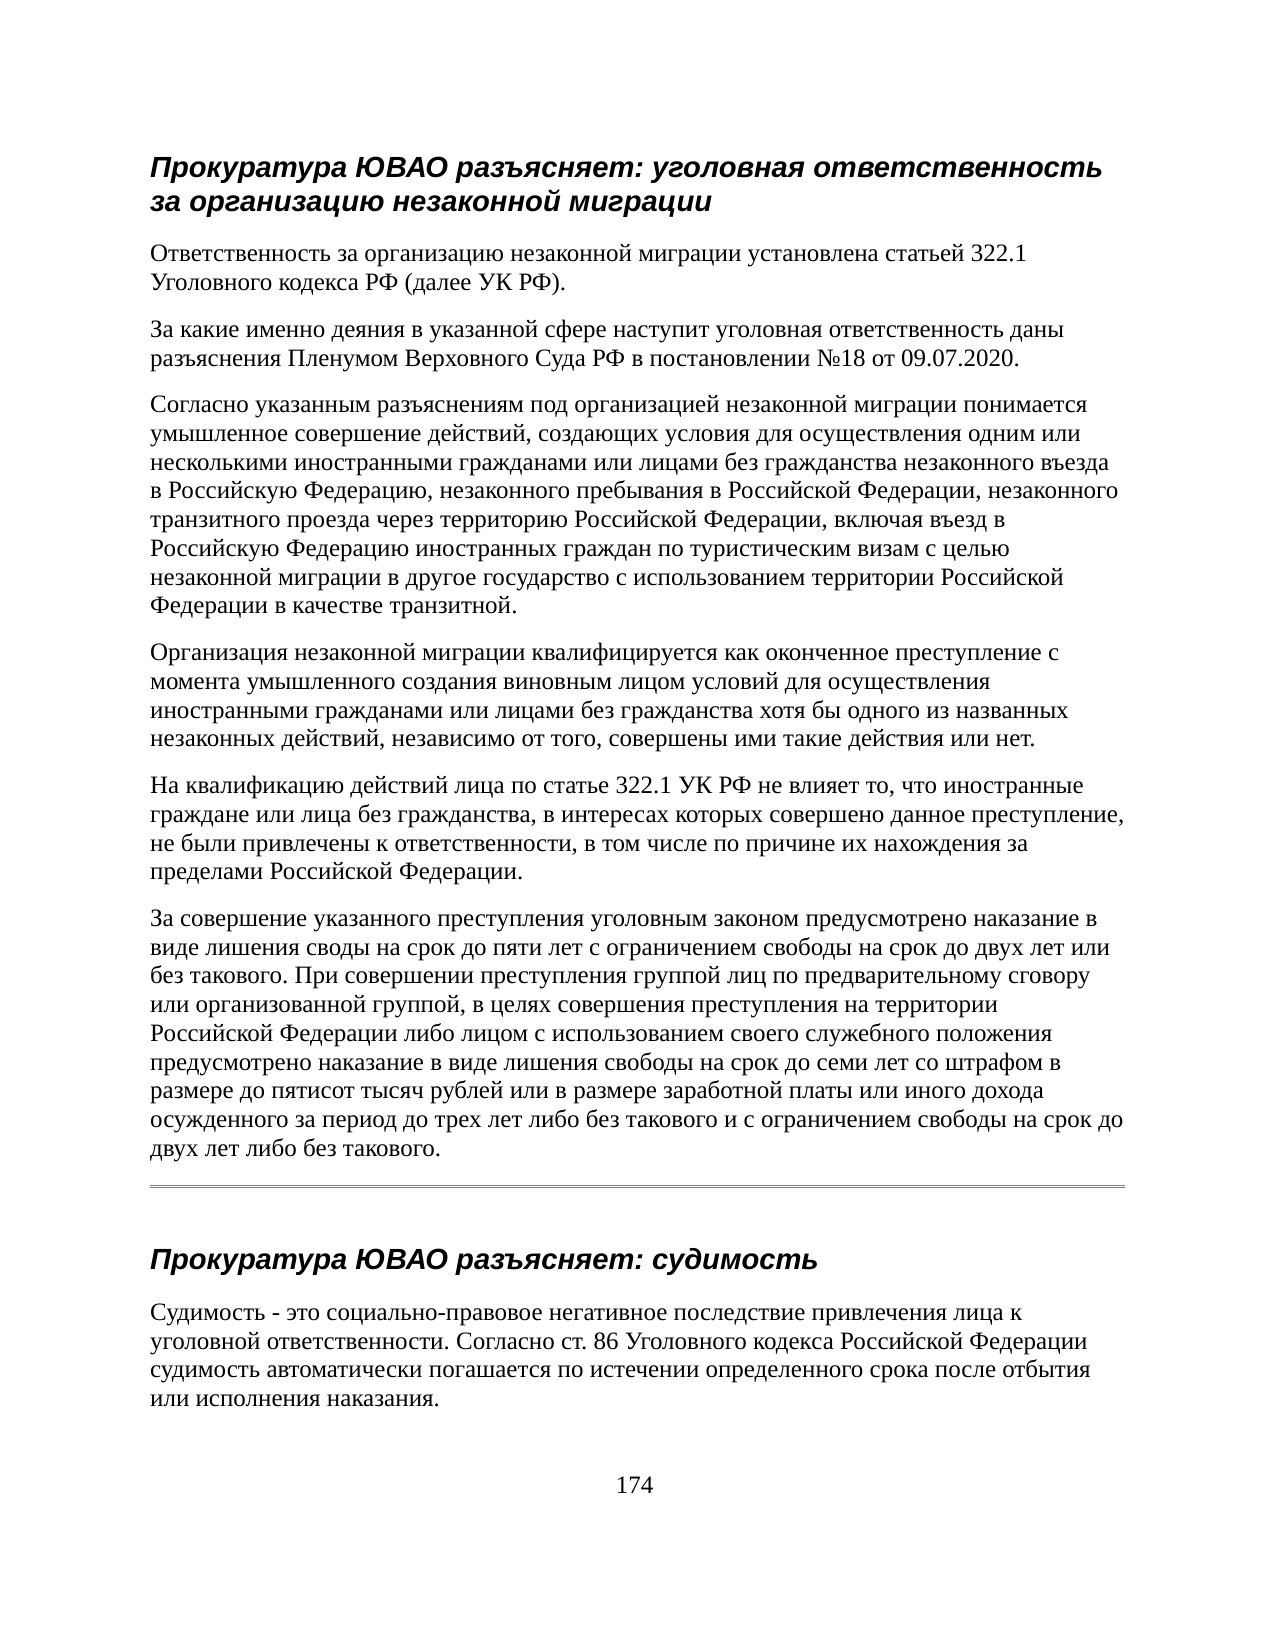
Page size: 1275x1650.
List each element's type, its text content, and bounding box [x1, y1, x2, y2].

text За совершение указанного преступления уголовным законом предусмотрено наказание в виде лишения своды на срок до пяти лет с ограничением свободы на срок до двух лет или без такового. При совершении преступления группой лиц по предварительному сговору или организованной группой, в целях совершения преступления на территории Российской Федерации либо лицом с использованием своего служебного положения предусмотрено наказание в виде лишения свободы на срок до семи лет со штрафом в размере до пятисот тысяч рублей или в размере заработной платы или иного дохода осужденного за период до трех лет либо без такового и с ограничением свободы на срок до двух лет либо без такового. [150, 903, 1125, 1162]
text Согласно указанным разъяснениям под организацией незаконной миграции понимается умышленное совершение действий, создающих условия для осуществления одним или несколькими иностранными гражданами или лицами без гражданства незаконного въезда в Российскую Федерацию, незаконного пребывания в Российской Федерации, незаконного транзитного проезда через территорию Российской Федерации, включая въезд в Российскую Федерацию иностранных граждан по туристическим визам с целью незаконной миграции в другое государство с использованием территории Российской Федерации в качестве транзитной. [150, 389, 1125, 619]
text Ответственность за организацию незаконной миграции установлена статьей 322.1 Уголовного кодекса РФ (далее УК РФ). [150, 238, 1125, 296]
text Организация незаконной миграции квалифицируется как оконченное преступление с момента умышленного создания виновным лицом условий для осуществления иностранными гражданами или лицами без гражданства хотя бы одного из названных незаконных действий, независимо от того, совершены ими такие действия или нет. [150, 637, 1125, 752]
text За какие именно деяния в указанной сфере наступит уголовная ответственность даны разъяснения Пленумом Верховного Суда РФ в постановлении №18 от 09.07.2020. [150, 314, 1125, 371]
text На квалификацию действий лица по статье 322.1 УК РФ не влияет то, что иностранные граждане или лица без гражданства, в интересах которых совершено данное преступление, не были привлечены к ответственности, в том числе по причине их нахождения за пределами Российской Федерации. [150, 770, 1125, 885]
subtitle Прокуратура ЮВАО разъясняет: уголовная ответственность за организацию незаконной миграции [150, 150, 1125, 217]
text Судимость - это социально-правовое негативное последствие привлечения лица к уголовной ответственности. Согласно ст. 86 Уголовного кодекса Российской Федерации судимость автоматически погашается по истечении определенного срока после отбытия или исполнения наказания. [150, 1297, 1125, 1412]
subtitle Прокуратура ЮВАО разъясняет: судимость [150, 1242, 1125, 1276]
